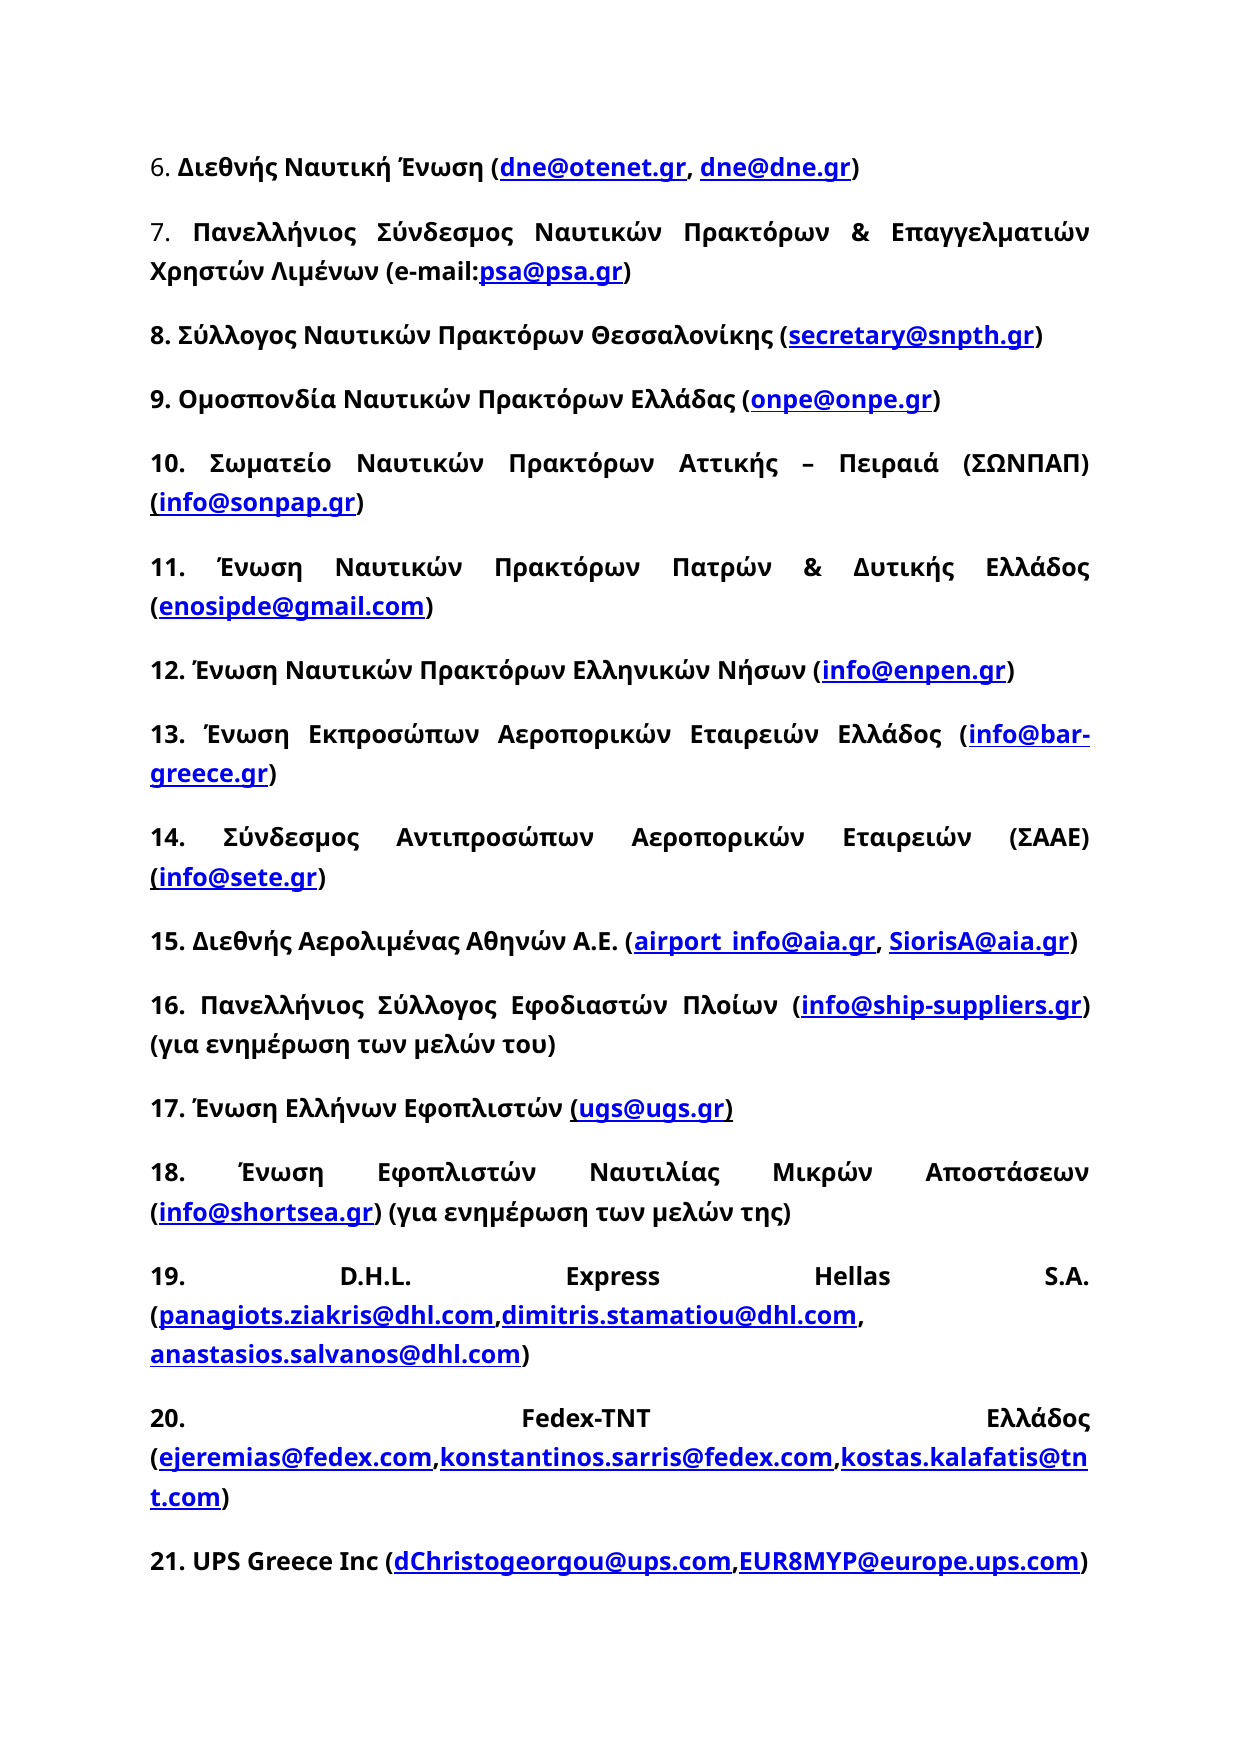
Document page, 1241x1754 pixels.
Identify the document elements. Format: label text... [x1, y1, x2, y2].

text 13. Ένωση Εκπροσώπων Αεροπορικών Εταιρειών Ελλάδος (info@bar-greece.gr) [150, 717, 1090, 790]
text 6. Διεθνής Ναυτική Ένωση (dne@otenet.gr, dne@dne.gr) [150, 150, 1090, 184]
text 9. Ομοσπονδία Ναυτικών Πρακτόρων Ελλάδας (onpe@onpe.gr) [150, 382, 1090, 416]
text 12. Ένωση Ναυτικών Πρακτόρων Ελληνικών Νήσων (info@enpen.gr) [150, 652, 1090, 687]
text 15. Διεθνής Αερολιμένας Αθηνών A.E. (airport_info@aia.gr, SiorisA@aia.gr) [150, 923, 1090, 957]
text 21. UPS Greece Inc (dChristogeorgou@ups.com,EUR8MYP@europe.ups.com) [150, 1543, 1090, 1577]
text 11. Ένωση Ναυτικών Πρακτόρων Πατρών & Δυτικής Ελλάδος (enosipde@gmail.com) [150, 549, 1090, 622]
text 18. Ένωση Εφοπλιστών Ναυτιλίας Μικρών Αποστάσεων (info@shortsea.gr) (για ενημέρωση των μελών της) [150, 1155, 1090, 1228]
text 17. Ένωση Ελλήνων Εφοπλιστών (ugs@ugs.gr) [150, 1091, 1090, 1125]
text 8. Σύλλογος Ναυτικών Πρακτόρων Θεσσαλονίκης (secretary@snpth.gr) [150, 317, 1090, 352]
text 16. Πανελλήνιος Σύλλογος Εφοδιαστών Πλοίων (info@ship-suppliers.gr) (για ενημέρωση των μελών του) [150, 987, 1090, 1061]
text 10. Σωματείο Ναυτικών Πρακτόρων Αττικής – Πειραιά (ΣΩΝΠΑΠ) (info@sonpap.gr) [150, 446, 1090, 519]
text 14. Σύνδεσμος Αντιπροσώπων Αεροπορικών Εταιρειών (ΣΑΑΕ) (info@sete.gr) [150, 820, 1090, 893]
text 19. D.H.L. Express Hellas S.A. (panagiots.ziakris@dhl.com,dimitris.stamatiou@dhl.com, anastasios.salvanos@dhl.com) [150, 1258, 1090, 1371]
text 7. Πανελλήνιος Σύνδεσμος Ναυτικών Πρακτόρων & Επαγγελματιών Χρηστών Λιμένων (e-mail:psa@psa.gr) [150, 214, 1090, 287]
text 20. Fedex-TNT Ελλάδος (ejeremias@fedex.com,konstantinos.sarris@fedex.com,kostas.kalafatis@tnt.com) [150, 1401, 1090, 1513]
